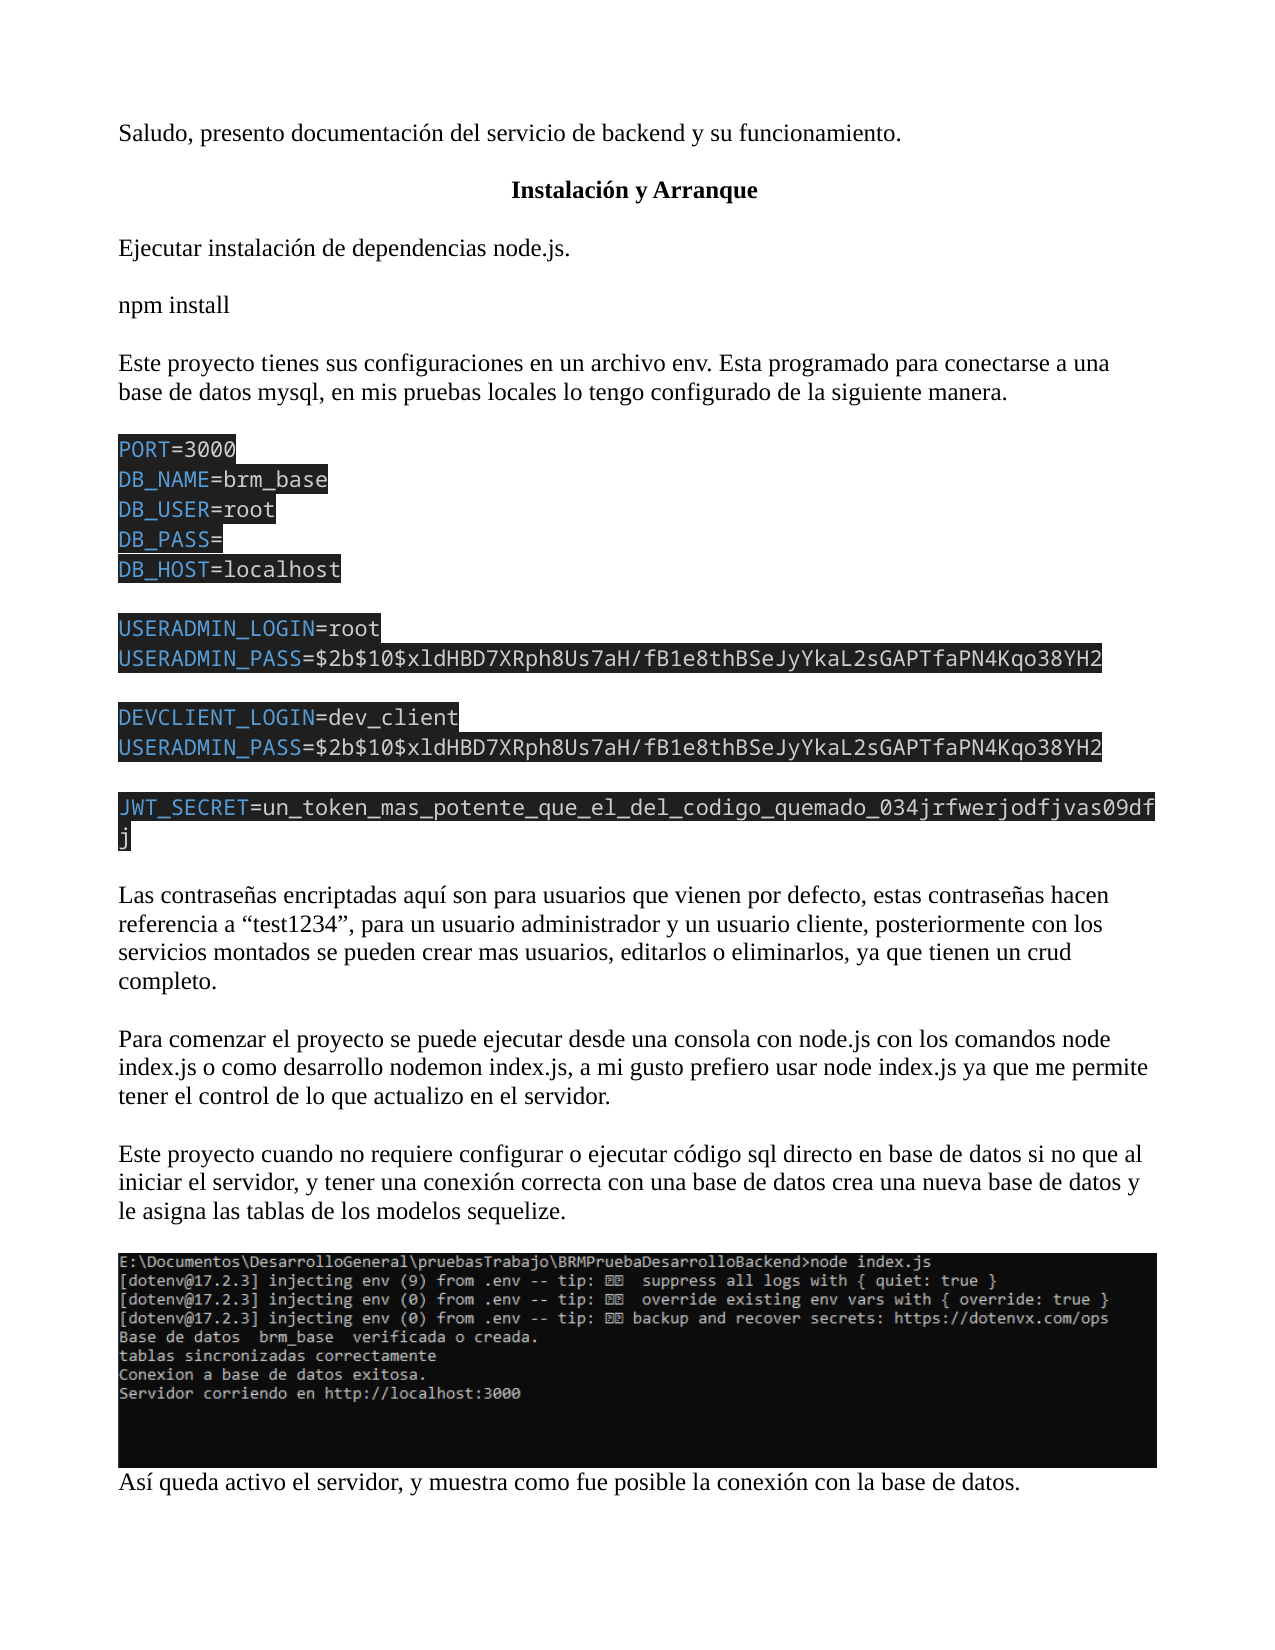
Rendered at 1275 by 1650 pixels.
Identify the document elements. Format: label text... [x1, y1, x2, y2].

text Ejecutar instalación de dependencias node.js. [118, 233, 1157, 262]
text DB_PASS= [118, 524, 1157, 553]
text npm install [118, 291, 1157, 319]
text DB_USER=root [118, 494, 1157, 524]
text DB_NAME=brm_base [118, 464, 1157, 494]
text JWT_SECRET=un_token_mas_potente_que_el_del_codigo_quemado_034jrfwerjodfjvas09dfj [118, 792, 1157, 851]
text DB_HOST=localhost [118, 553, 1157, 583]
text Así queda activo el servidor, y muestra como fue posible la conexión con la base de datos. [118, 1468, 1157, 1496]
text Las contraseñas encriptadas aquí son para usuarios que vienen por defecto, estas contraseñas hacen referencia a “test1234”, para un usuario administrador y un usuario cliente, posteriormente con los servicios montados se pueden crear mas usuarios, editarlos o eliminarlos, ya que tienen un crud completo. [118, 880, 1157, 995]
text USERADMIN_LOGIN=root [118, 613, 1157, 643]
text Para comenzar el proyecto se puede ejecutar desde una consola con node.js con los comandos node index.js o como desarrollo nodemon index.js, a mi gusto prefiero usar node index.js ya que me permite tener el control de lo que actualizo en el servidor. [118, 1024, 1157, 1110]
text USERADMIN_PASS=$2b$10$xldHBD7XRph8Us7aH/fB1e8thBSeJyYkaL2sGAPTfaPN4Kqo38YH2 [118, 732, 1157, 762]
text Instalación y Arranque [118, 176, 1157, 204]
text DEVCLIENT_LOGIN=dev_client [118, 702, 1157, 732]
text Saludo, presento documentación del servicio de backend y su funcionamiento. [118, 118, 1157, 147]
text Este proyecto tienes sus configuraciones en un archivo env. Esta programado para conectarse a una base de datos mysql, en mis pruebas locales lo tengo configurado de la siguiente manera. [118, 348, 1157, 406]
text USERADMIN_PASS=$2b$10$xldHBD7XRph8Us7aH/fB1e8thBSeJyYkaL2sGAPTfaPN4Kqo38YH2 [118, 643, 1157, 673]
text PORT=3000 [118, 406, 1157, 464]
picture [118, 1253, 1157, 1468]
text Este proyecto cuando no requiere configurar o ejecutar código sql directo en base de datos si no que al iniciar el servidor, y tener una conexión correcta con una base de datos crea una nueva base de datos y le asigna las tablas de los modelos sequelize. [118, 1139, 1157, 1225]
